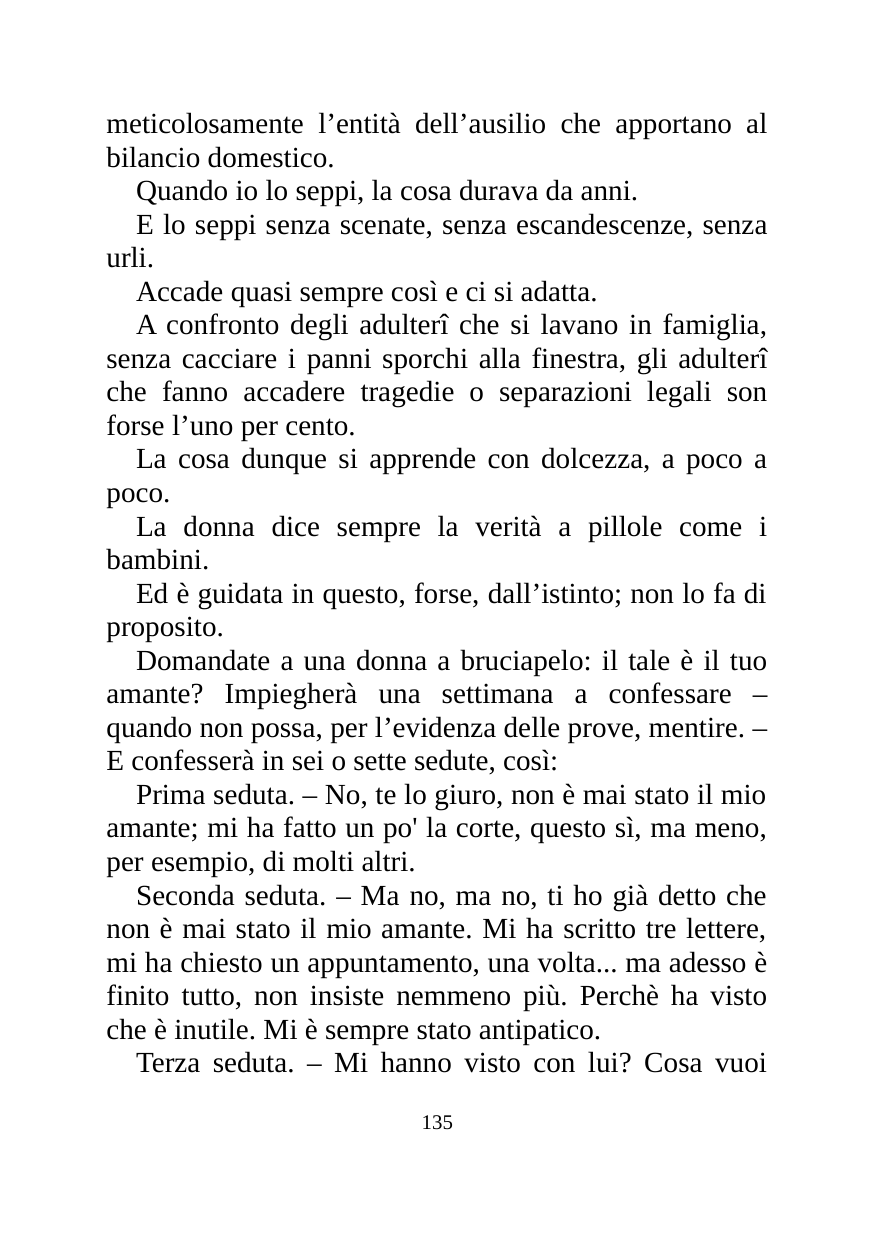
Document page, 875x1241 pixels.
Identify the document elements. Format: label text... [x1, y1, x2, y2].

text Accade quasi sempre così e ci si adatta. [106, 274, 768, 307]
text La donna dice sempre la verità a pillole come i bambini. [106, 509, 768, 576]
text Terza seduta. – Mi hanno visto con lui? Cosa vuoi [106, 1045, 768, 1079]
text Quando io lo seppi, la cosa durava da anni. [106, 173, 768, 207]
text La cosa dunque si apprende con dolcezza, a poco a poco. [106, 442, 768, 509]
text A confronto degli adulterî che si lavano in famiglia, senza cacciare i panni sporchi alla finestra, gli adulterî che fanno accadere tragedie o separazioni legali son forse l’uno per cento. [106, 307, 768, 442]
text Prima seduta. – No, te lo giuro, non è mai stato il mio amante; mi ha fatto un po' la corte, questo sì, ma meno, per esempio, di molti altri. [106, 777, 768, 878]
text E lo seppi senza scenate, senza escandescenze, senza urli. [106, 207, 768, 274]
text Ed è guidata in questo, forse, dall’istinto; non lo fa di proposito. [106, 576, 768, 643]
text Domandate a una donna a bruciapelo: il tale è il tuo amante? Impiegherà una settimana a confessare – quando non possa, per l’evidenza delle prove, mentire. – E confesserà in sei o sette sedute, così: [106, 643, 768, 777]
text meticolosamente l’entità dell’ausilio che apportano al bilancio domestico. [106, 106, 768, 173]
text Seconda seduta. – Ma no, ma no, ti ho già detto che non è mai stato il mio amante. Mi ha scritto tre lettere, mi ha chiesto un appuntamento, una volta... ma adesso è finito tutto, non insiste nemmeno più. Perchè ha visto che è inutile. Mi è sempre stato antipatico. [106, 878, 768, 1045]
